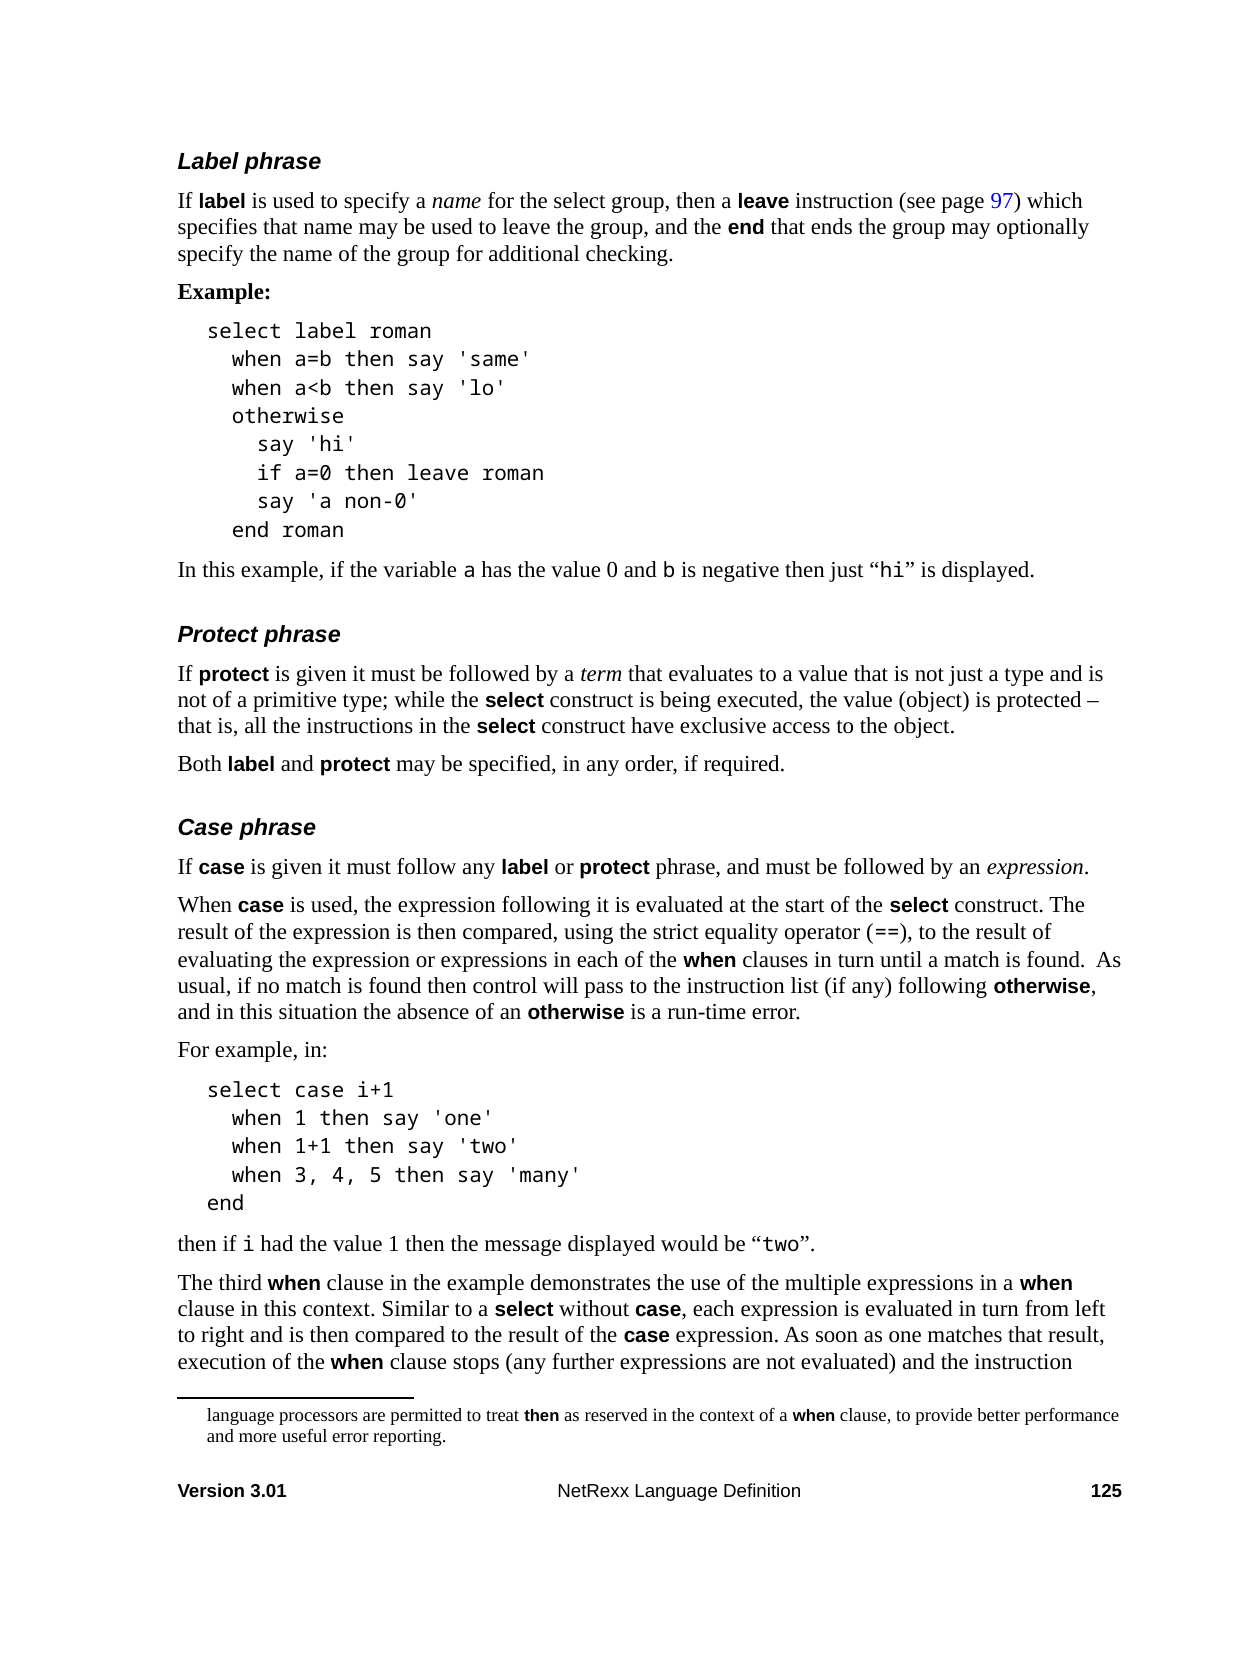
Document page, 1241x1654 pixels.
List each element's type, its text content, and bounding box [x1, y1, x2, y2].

subtitle Case phrase [177, 813, 1122, 840]
text In this example, if the variable a has the value 0 and b is negative then just “hi” is displayed. [177, 555, 1122, 583]
text If protect is given it must be followed by a term that evaluates to a value that is not just a type and is not of a primitive type; while the select construct is being executed, the value (object) is protected – that is, all the instructions in the select construct have exclusive access to the object. [177, 659, 1122, 739]
text If label is used to specify a name for the select group, then a leave instruction (see page 93) which specifies that name may be used to leave the group, and the end that ends the group may optionally specify the name of the group for additional checking. [177, 187, 1122, 266]
text The third when clause in the example demonstrates the use of the multiple expressions in a when clause in this context. Similar to a select without case, each expression is evaluated in turn from left to right and is then compared to the result of the case expression. As soon as one matches that result, execution of the when clause stops (any further expressions are not evaluated) and the instruction [177, 1269, 1122, 1374]
text If case is given it must follow any label or protect phrase, and must be followed by an expression. [177, 853, 1122, 879]
text then if i had the value 1 then the message displayed would be “two”. [177, 1229, 1122, 1257]
text Both label and protect may be specified, in any order, if required. [177, 750, 1122, 777]
text For example, in: [177, 1037, 1122, 1063]
list language processors are permitted to treat then as reserved in the context of a when clause, to provide better performance and more useful error reporting. [177, 1404, 1122, 1447]
text select label roman when a=b then say 'same' when a<b then say 'lo' otherwise say 'hi' if a=0 then leave roman say 'a non-0' end roman [207, 316, 1122, 543]
text When case is used, the expression following it is evaluated at the start of the select construct. The result of the expression is then compared, using the strict equality operator (==), to the result of evaluating the expression or expressions in each of the when clauses in turn until a match is found. As usual, if no match is found then control will pass to the instruction list (if any) following otherwise, and in this situation the absence of an otherwise is a run-time error. [177, 891, 1122, 1025]
subtitle Protect phrase [177, 620, 1122, 647]
text Example: [177, 278, 1122, 304]
text select case i+1 when 1 then say 'one' when 1+1 then say 'two' when 3, 4, 5 then say 'many' end [207, 1075, 1122, 1217]
subtitle Label phrase [177, 148, 1122, 174]
